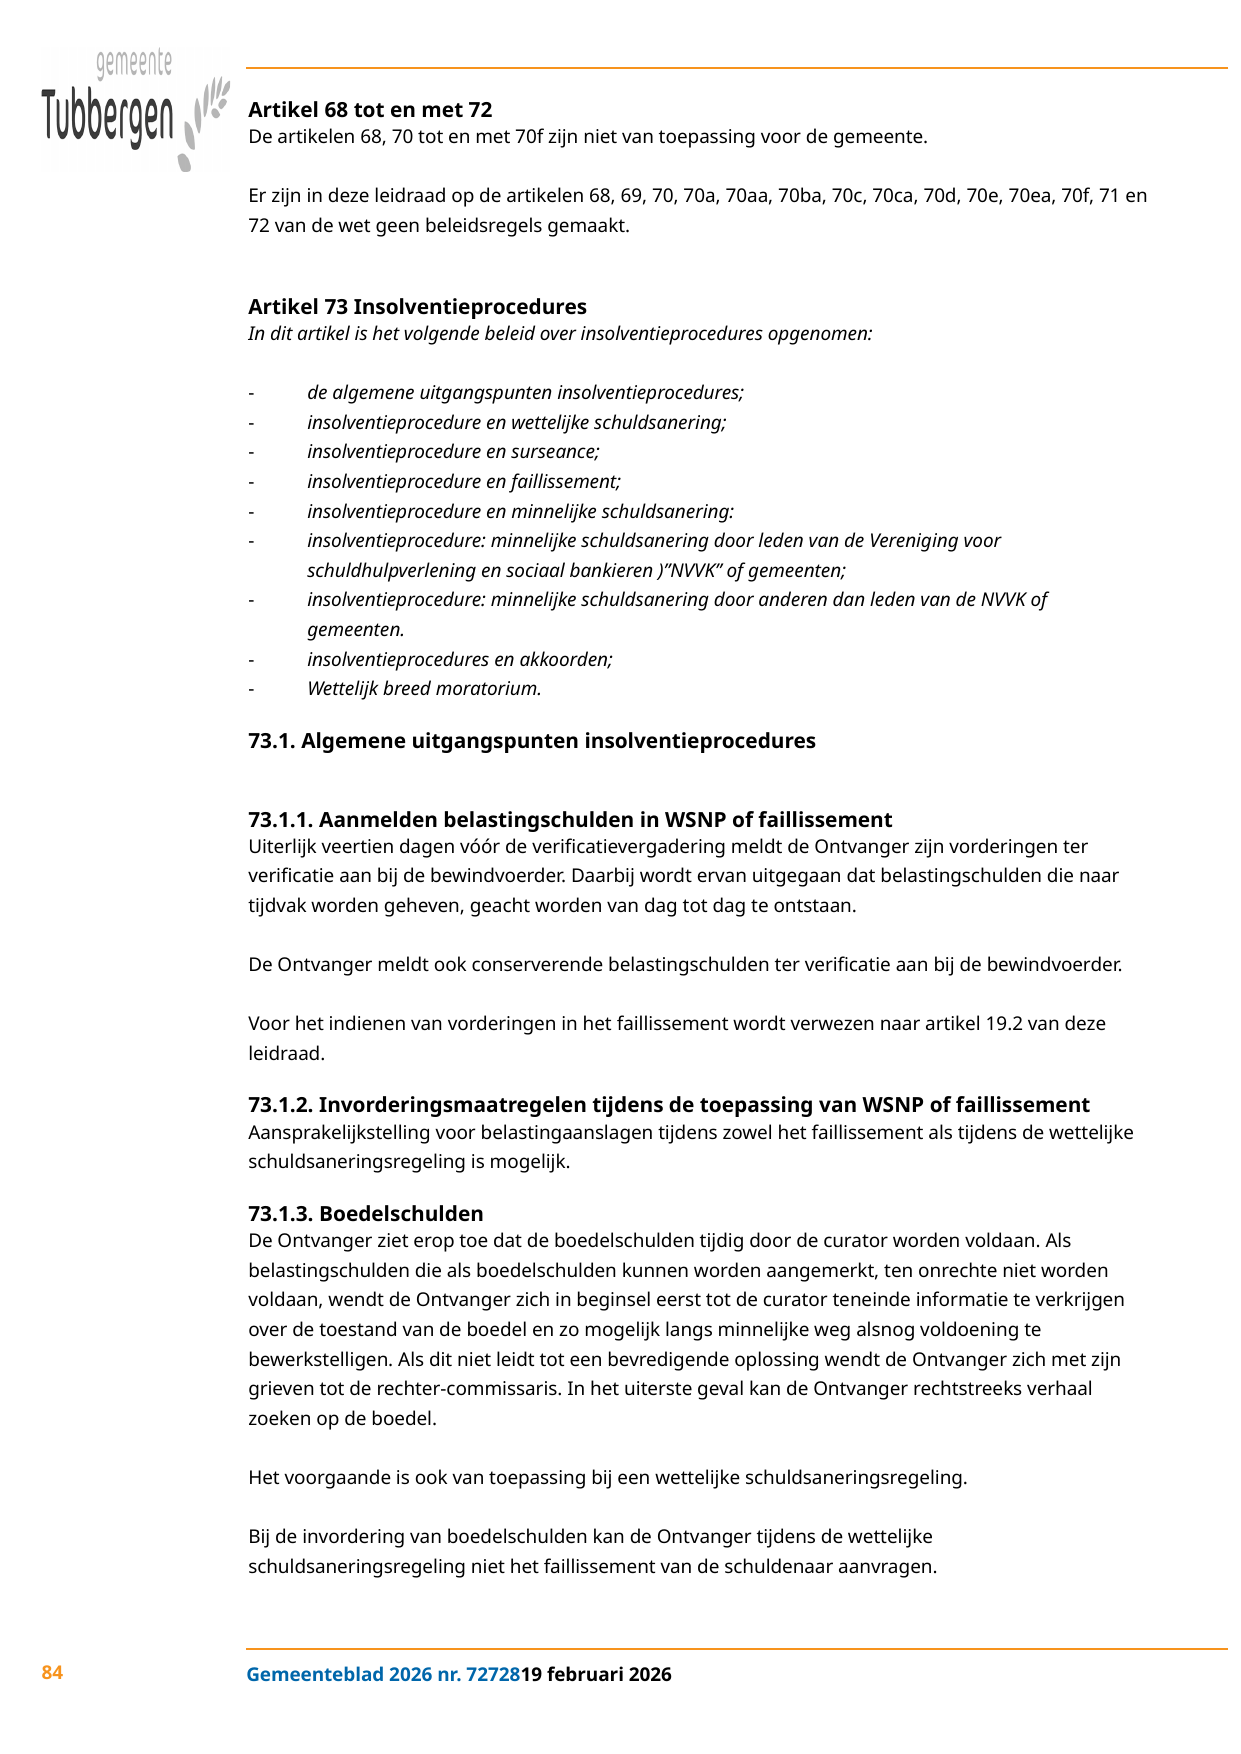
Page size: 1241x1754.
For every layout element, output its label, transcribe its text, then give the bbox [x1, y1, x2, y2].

list Wettelijk breed moratorium. [248, 675, 1152, 701]
text De Ontvanger ziet erop toe dat de boedelschulden tijdig door de curator worden voldaan. Als belastingschulden die als boedelschulden kunnen worden aangemerkt, ten onrechte niet worden voldaan, wendt de Ontvanger zich in beginsel eerst tot de curator teneinde informatie te verkrijgen over de toestand van de boedel en zo mogelijk langs minnelijke weg alsnog voldoening te bewerkstelligen. Als dit niet leidt tot een bevredigende oplossing wendt de Ontvanger zich met zijn grieven tot de rechter-commissaris. In het uiterste geval kan de Ontvanger rechtstreeks verhaal zoeken op de boedel. [248, 1227, 1152, 1431]
text Uiterlijk veertien dagen vóór de verificatievergadering meldt de Ontvanger zijn vorderingen ter verificatie aan bij de bewindvoerder. Daarbij wordt ervan uitgegaan dat belastingschulden die naar tijdvak worden geheven, geacht worden van dag tot dag te ontstaan. [248, 833, 1152, 918]
text Artikel 73 Insolventieprocedures [248, 292, 1152, 320]
list insolventieprocedures en akkoorden; [248, 646, 1152, 672]
list insolventieprocedure: minnelijke schuldsanering door anderen dan leden van de NVVK of gemeenten. [248, 587, 1152, 642]
text Het voorgaande is ook van toepassing bij een wettelijke schuldsaneringsregeling. [248, 1464, 1152, 1490]
text Bij de invordering van boedelschulden kan de Ontvanger tijdens de wettelijke schuldsaneringsregeling niet het faillissement van de schuldenaar aanvragen. [248, 1523, 1152, 1579]
text 73.1. Algemene uitgangspunten insolventieprocedures [248, 726, 1152, 754]
text In dit artikel is het volgende beleid over insolventieprocedures opgenomen: [248, 320, 1152, 346]
list insolventieprocedure en faillissement; [248, 468, 1152, 494]
text 73.1.2. Invorderingsmaatregelen tijdens de toepassing van WSNP of faillissement [248, 1091, 1152, 1119]
text De artikelen 68, 70 tot en met 70f zijn niet van toepassing voor de gemeente. [248, 123, 1152, 149]
list insolventieprocedure en wettelijke schuldsanering; [248, 409, 1152, 435]
text Artikel 68 tot en met 72 [248, 95, 1152, 123]
list insolventieprocedure: minnelijke schuldsanering door leden van de Vereniging voor schuldhulpverlening en sociaal bankieren )”NVVK” of gemeenten; [248, 527, 1152, 583]
text Voor het indienen van vorderingen in het faillissement wordt verwezen naar artikel 19.2 van deze leidraad. [248, 1011, 1152, 1066]
text De Ontvanger meldt ook conserverende belastingschulden ter verificatie aan bij de bewindvoerder. [248, 951, 1152, 977]
text Er zijn in deze leidraad op de artikelen 68, 69, 70, 70a, 70aa, 70ba, 70c, 70ca, 70d, 70e, 70ea, 70f, 71 en 72 van de wet geen beleidsregels gemaakt. [248, 182, 1152, 238]
list insolventieprocedure en minnelijke schuldsanering: [248, 498, 1152, 524]
text 73.1.3. Boedelschulden [248, 1199, 1152, 1227]
text 73.1.1. Aanmelden belastingschulden in WSNP of faillissement [248, 805, 1152, 833]
list de algemene uitgangspunten insolventieprocedures; [248, 379, 1152, 405]
text Aansprakelijkstelling voor belastingaanslagen tijdens zowel het faillissement als tijdens de wettelijke schuldsaneringsregeling is mogelijk. [248, 1119, 1152, 1174]
picture [41, 47, 231, 172]
list insolventieprocedure en surseance; [248, 439, 1152, 464]
